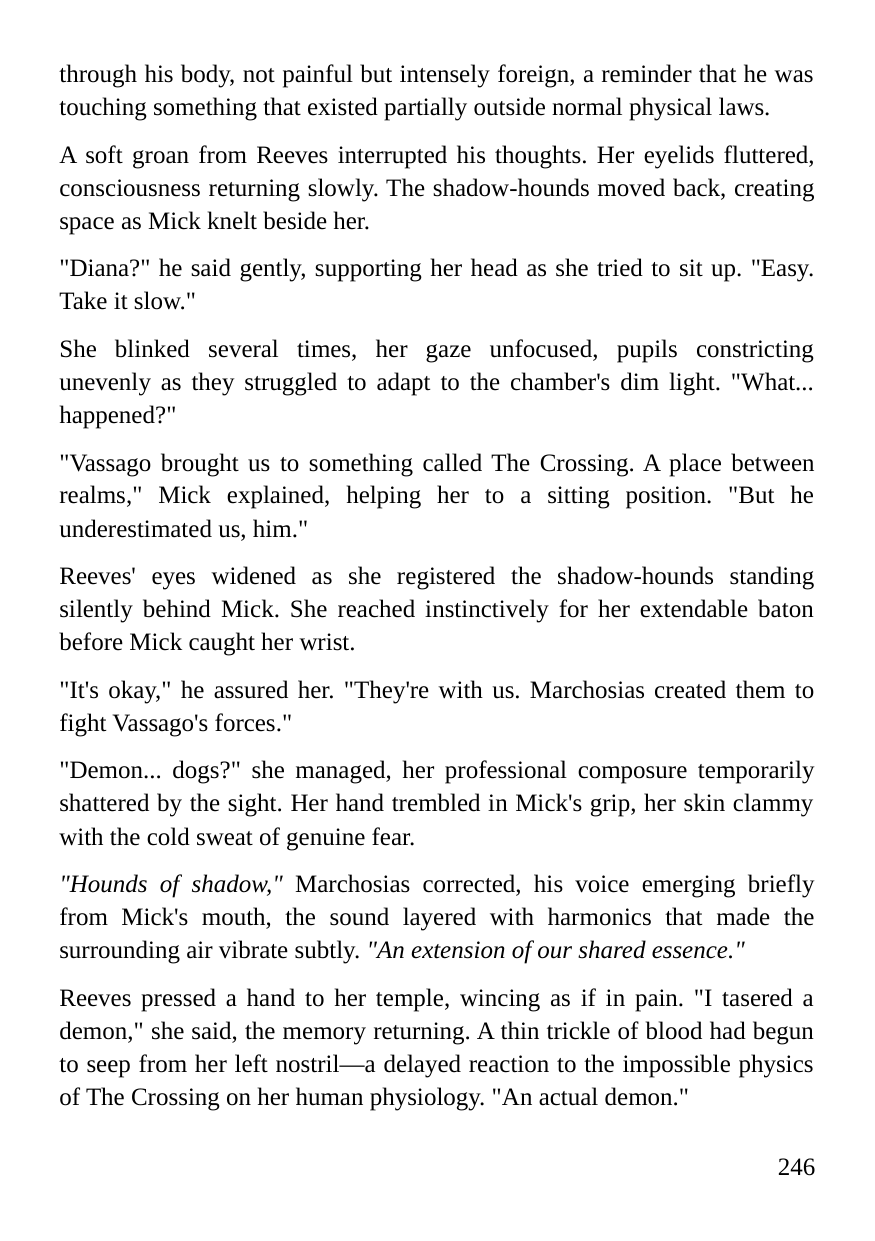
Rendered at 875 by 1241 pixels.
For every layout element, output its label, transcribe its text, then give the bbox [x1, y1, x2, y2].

text A soft groan from Reeves interrupted his thoughts. Her eyelids fluttered, consciousness returning slowly. The shadow-hounds moved back, creating space as Mick knelt beside her. [59, 140, 815, 234]
text She blinked several times, her gaze unfocused, pupils constricting unevenly as they struggled to adapt to the chamber's dim light. "What... happened?" [59, 334, 815, 429]
text "Demon... dogs?" she managed, her professional composure temporarily shattered by the sight. Her hand trembled in Mick's grip, her skin clammy with the cold sweat of genuine fear. [59, 756, 815, 850]
text "It's okay," he assured her. "They're with us. Marchosias created them to fight Vassago's forces." [59, 675, 815, 737]
text "Hounds of shadow," Marchosias corrected, his voice emerging briefly from Mick's mouth, the sound layered with harmonics that made the surrounding air vibrate subtly. "An extension of our shared essence." [59, 869, 815, 964]
text Reeves pressed a hand to her temple, wincing as if in pain. "I tasered a demon," she said, the memory returning. A thin trickle of blood had begun to seep from her left nostril—a delayed reaction to the impossible physics of The Crossing on her human physiology. "An actual demon." [59, 983, 815, 1111]
text through his body, not painful but intensely foreign, a reminder that he was touching something that existed partially outside normal physical laws. [59, 59, 815, 121]
text Reeves' eyes widened as she registered the shadow-hounds standing silently behind Mick. She reached instinctively for her extendable baton before Mick caught her wrist. [59, 561, 815, 656]
text "Vassago brought us to something called The Crossing. A place between realms," Mick explained, helping her to a sitting position. "But he underestimated us, him." [59, 448, 815, 542]
text "Diana?" he said gently, supporting her head as she tried to sit up. "Easy. Take it slow." [59, 253, 815, 315]
